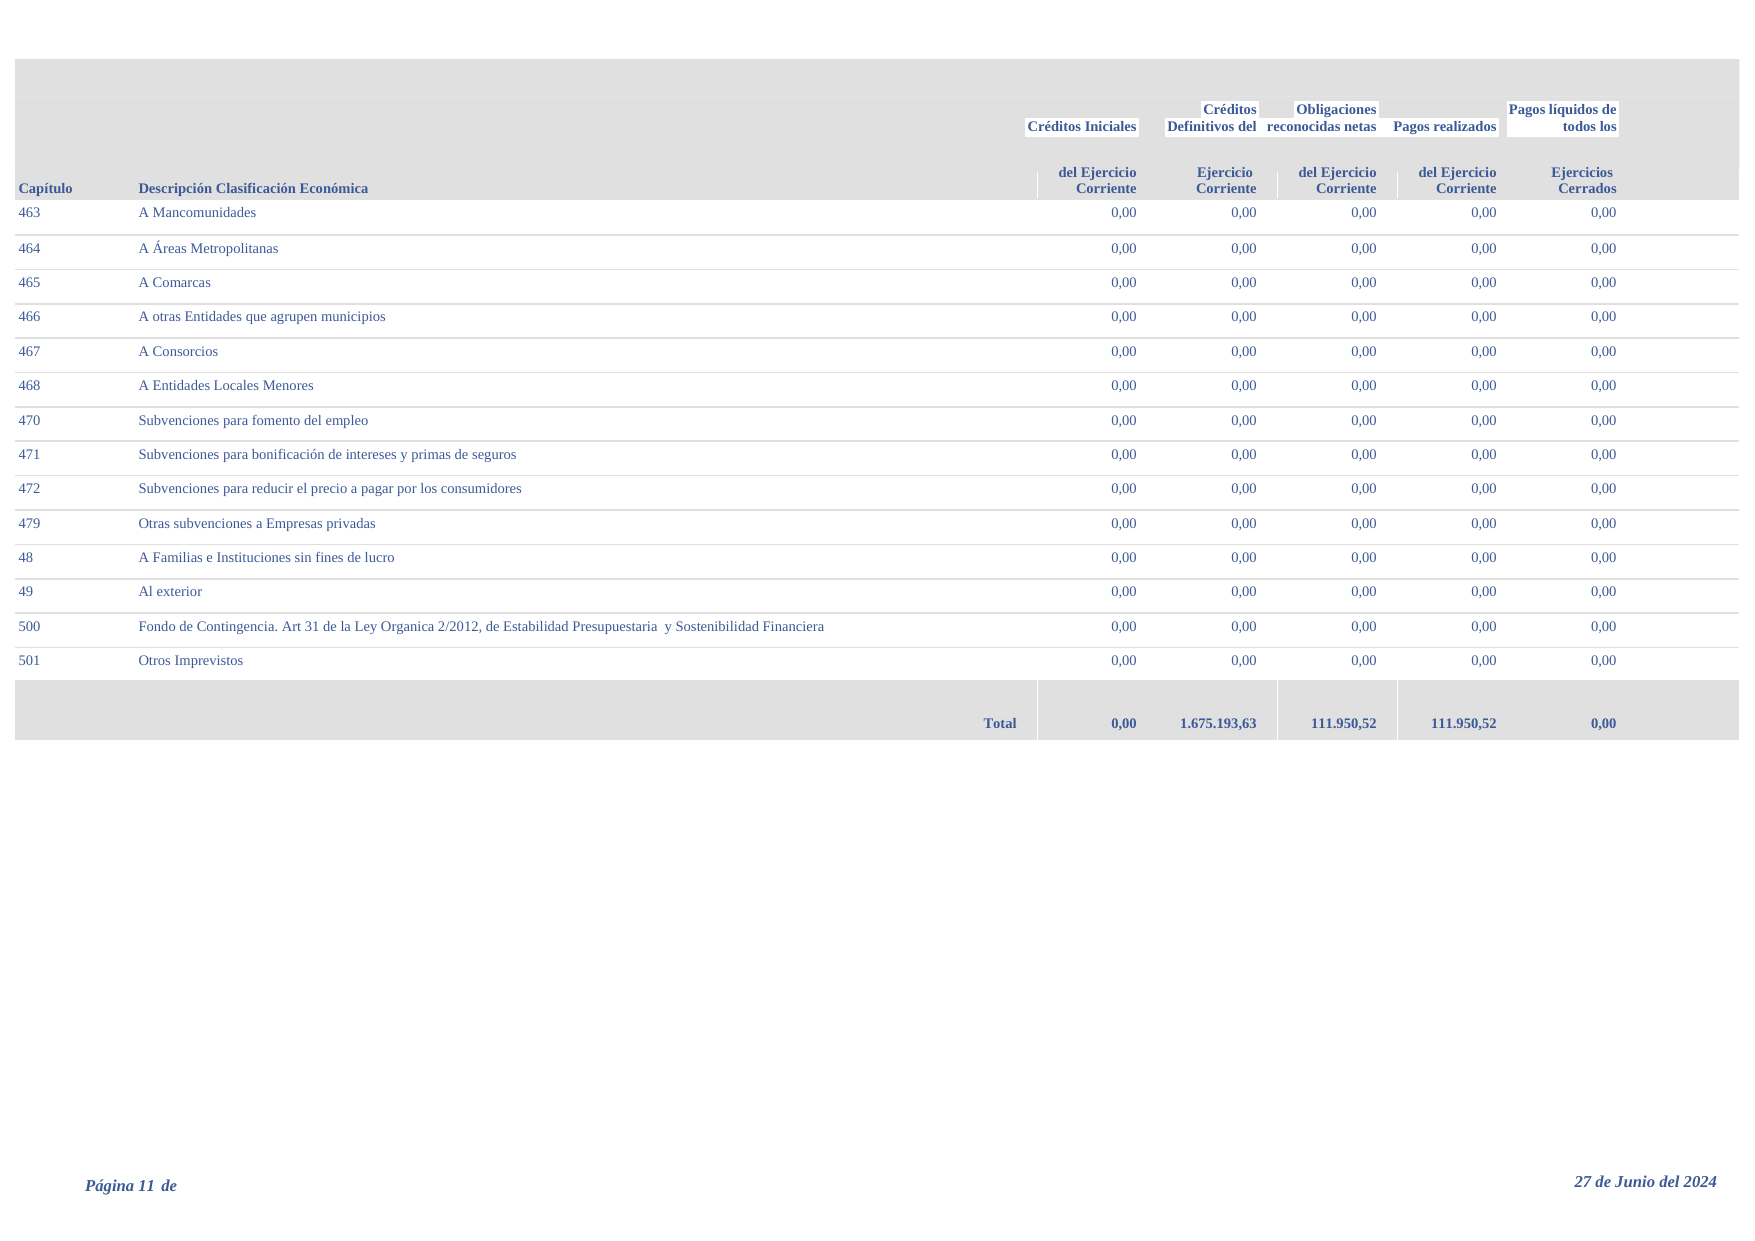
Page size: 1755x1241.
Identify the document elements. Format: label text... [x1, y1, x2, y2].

table_cell Otros Imprevistos [105, 648, 904, 679]
table_cell Otras subvenciones a Empresas privadas [105, 511, 904, 543]
table_cell 0,00 [1398, 476, 1524, 509]
table_cell 0,00 [1038, 614, 1158, 647]
table_cell 0,00 [1278, 339, 1397, 372]
table_cell 0,00 [1158, 408, 1277, 440]
table_cell 471 [15, 442, 105, 475]
table_cell 0,00 [1038, 476, 1158, 509]
table_cell [904, 442, 1037, 475]
table_cell [904, 200, 1037, 234]
table_cell 468 [15, 373, 105, 406]
table_cell A otras Entidades que agrupen municipios [105, 305, 904, 337]
table_cell 0,00 [1158, 545, 1277, 578]
table_cell [904, 373, 1037, 406]
table_header del Ejercicio Corriente [1398, 172, 1524, 198]
table_cell 0,00 [1398, 339, 1524, 372]
table_cell 501 [15, 648, 105, 679]
table_cell 464 [15, 236, 105, 268]
table_cell [904, 545, 1037, 578]
table_cell 0,00 [1158, 614, 1277, 647]
table_cell 0,00 [1524, 200, 1739, 234]
table_cell 111.950,52 [1278, 680, 1397, 740]
table_cell A Mancomunidades [105, 200, 904, 234]
table_header Ejercicios Cerrados [1524, 172, 1739, 198]
table_cell 465 [15, 270, 105, 303]
table_cell 0,00 [1038, 373, 1158, 406]
table_cell A Familias e Instituciones sin fines de lucro [105, 545, 904, 578]
table_header del Ejercicio Corriente [1278, 172, 1397, 198]
table_cell 463 [15, 200, 105, 234]
table_cell 0,00 [1524, 305, 1739, 337]
table_cell 0,00 [1278, 648, 1397, 679]
table_cell 0,00 [1278, 545, 1397, 578]
table_cell Fondo de Contingencia. Art 31 de la Ley Organica 2/2012, de Estabilidad Presupuestaria y Sostenibilidad Financiera [105, 614, 904, 647]
table_cell 0,00 [1038, 511, 1158, 543]
table_cell 0,00 [1158, 442, 1277, 475]
table_cell 0,00 [1038, 648, 1158, 679]
table_cell 48 [15, 545, 105, 578]
table_cell 0,00 [1278, 511, 1397, 543]
table_cell 111.950,52 [1398, 680, 1524, 740]
table_cell 0,00 [1524, 339, 1739, 372]
table_cell 0,00 [1158, 511, 1277, 543]
table_cell [904, 408, 1037, 440]
table_cell 0,00 [1278, 236, 1397, 268]
table_cell 0,00 [1398, 236, 1524, 268]
table_cell 0,00 [1398, 614, 1524, 647]
table_cell 467 [15, 339, 105, 372]
table_cell [904, 614, 1037, 647]
table_cell [904, 270, 1037, 303]
table_header del Ejercicio Corriente [1038, 172, 1158, 198]
table_cell Subvenciones para fomento del empleo [105, 408, 904, 440]
table_cell 479 [15, 511, 105, 543]
table_cell 0,00 [1038, 200, 1158, 234]
table_cell 0,00 [1038, 270, 1158, 303]
table_cell 0,00 [1038, 442, 1158, 475]
table_cell 0,00 [1158, 270, 1277, 303]
table_cell 0,00 [1524, 614, 1739, 647]
table_cell [904, 511, 1037, 543]
table_cell 0,00 [1398, 200, 1524, 234]
table_cell 0,00 [1524, 545, 1739, 578]
table_cell 0,00 [1278, 270, 1397, 303]
table_cell 0,00 [1524, 680, 1739, 740]
table_cell 470 [15, 408, 105, 440]
table_cell A Entidades Locales Menores [105, 373, 904, 406]
table_cell 0,00 [1278, 200, 1397, 234]
table_cell 0,00 [1158, 580, 1277, 612]
table_cell 0,00 [1278, 580, 1397, 612]
table_cell 0,00 [1398, 511, 1524, 543]
table_cell 0,00 [1278, 373, 1397, 406]
table_cell 0,00 [1158, 200, 1277, 234]
table_cell 466 [15, 305, 105, 337]
table_cell 0,00 [1038, 408, 1158, 440]
table_cell 1.675.193,63 [1158, 680, 1277, 740]
table_cell 0,00 [1158, 373, 1277, 406]
table_header Descripción Clasificación Económica [105, 172, 904, 198]
table_cell [904, 236, 1037, 268]
table_cell Total [904, 680, 1037, 740]
table_cell 0,00 [1398, 580, 1524, 612]
table_cell 0,00 [1278, 442, 1397, 475]
table_cell 0,00 [1398, 305, 1524, 337]
table_cell 0,00 [1524, 373, 1739, 406]
table_cell 0,00 [1524, 511, 1739, 543]
table_cell 0,00 [1524, 270, 1739, 303]
table_cell 0,00 [1158, 305, 1277, 337]
table_cell [904, 305, 1037, 337]
table_cell 0,00 [1398, 408, 1524, 440]
table_cell 0,00 [1038, 305, 1158, 337]
table_cell 0,00 [1278, 305, 1397, 337]
table_cell 472 [15, 476, 105, 509]
table_cell 0,00 [1398, 270, 1524, 303]
table_cell 0,00 [1524, 408, 1739, 440]
table_cell 0,00 [1524, 580, 1739, 612]
table_cell 0,00 [1398, 442, 1524, 475]
table_cell 0,00 [1158, 476, 1277, 509]
table_cell [15, 680, 105, 740]
table_cell 0,00 [1278, 614, 1397, 647]
table_cell 0,00 [1038, 236, 1158, 268]
table_cell 0,00 [1038, 545, 1158, 578]
table_cell 0,00 [1158, 648, 1277, 679]
table_header Capítulo [15, 172, 105, 198]
table_cell 0,00 [1038, 339, 1158, 372]
table_header Ejercicio Corriente [1158, 172, 1277, 198]
table_cell 0,00 [1398, 648, 1524, 679]
table_cell [904, 339, 1037, 372]
table_cell 0,00 [1278, 408, 1397, 440]
table_cell 0,00 [1524, 648, 1739, 679]
table_cell [105, 680, 904, 740]
table_cell 0,00 [1398, 545, 1524, 578]
table_cell A Áreas Metropolitanas [105, 236, 904, 268]
table_cell 0,00 [1398, 373, 1524, 406]
table_cell A Comarcas [105, 270, 904, 303]
table_cell [904, 648, 1037, 679]
table_cell 0,00 [1158, 236, 1277, 268]
table_cell 500 [15, 614, 105, 647]
table_cell [904, 476, 1037, 509]
table_cell [904, 580, 1037, 612]
table_cell 0,00 [1038, 580, 1158, 612]
table_cell 0,00 [1278, 476, 1397, 509]
table_cell 0,00 [1158, 339, 1277, 372]
table_cell 0,00 [1524, 476, 1739, 509]
table_cell 0,00 [1524, 236, 1739, 268]
table_cell 49 [15, 580, 105, 612]
table_cell Al exterior [105, 580, 904, 612]
table_cell Subvenciones para reducir el precio a pagar por los consumidores [105, 476, 904, 509]
table_cell A Consorcios [105, 339, 904, 372]
table_cell 0,00 [1524, 442, 1739, 475]
table_cell 0,00 [1038, 680, 1158, 740]
table_header [904, 172, 1037, 198]
table_cell Subvenciones para bonificación de intereses y primas de seguros [105, 442, 904, 475]
